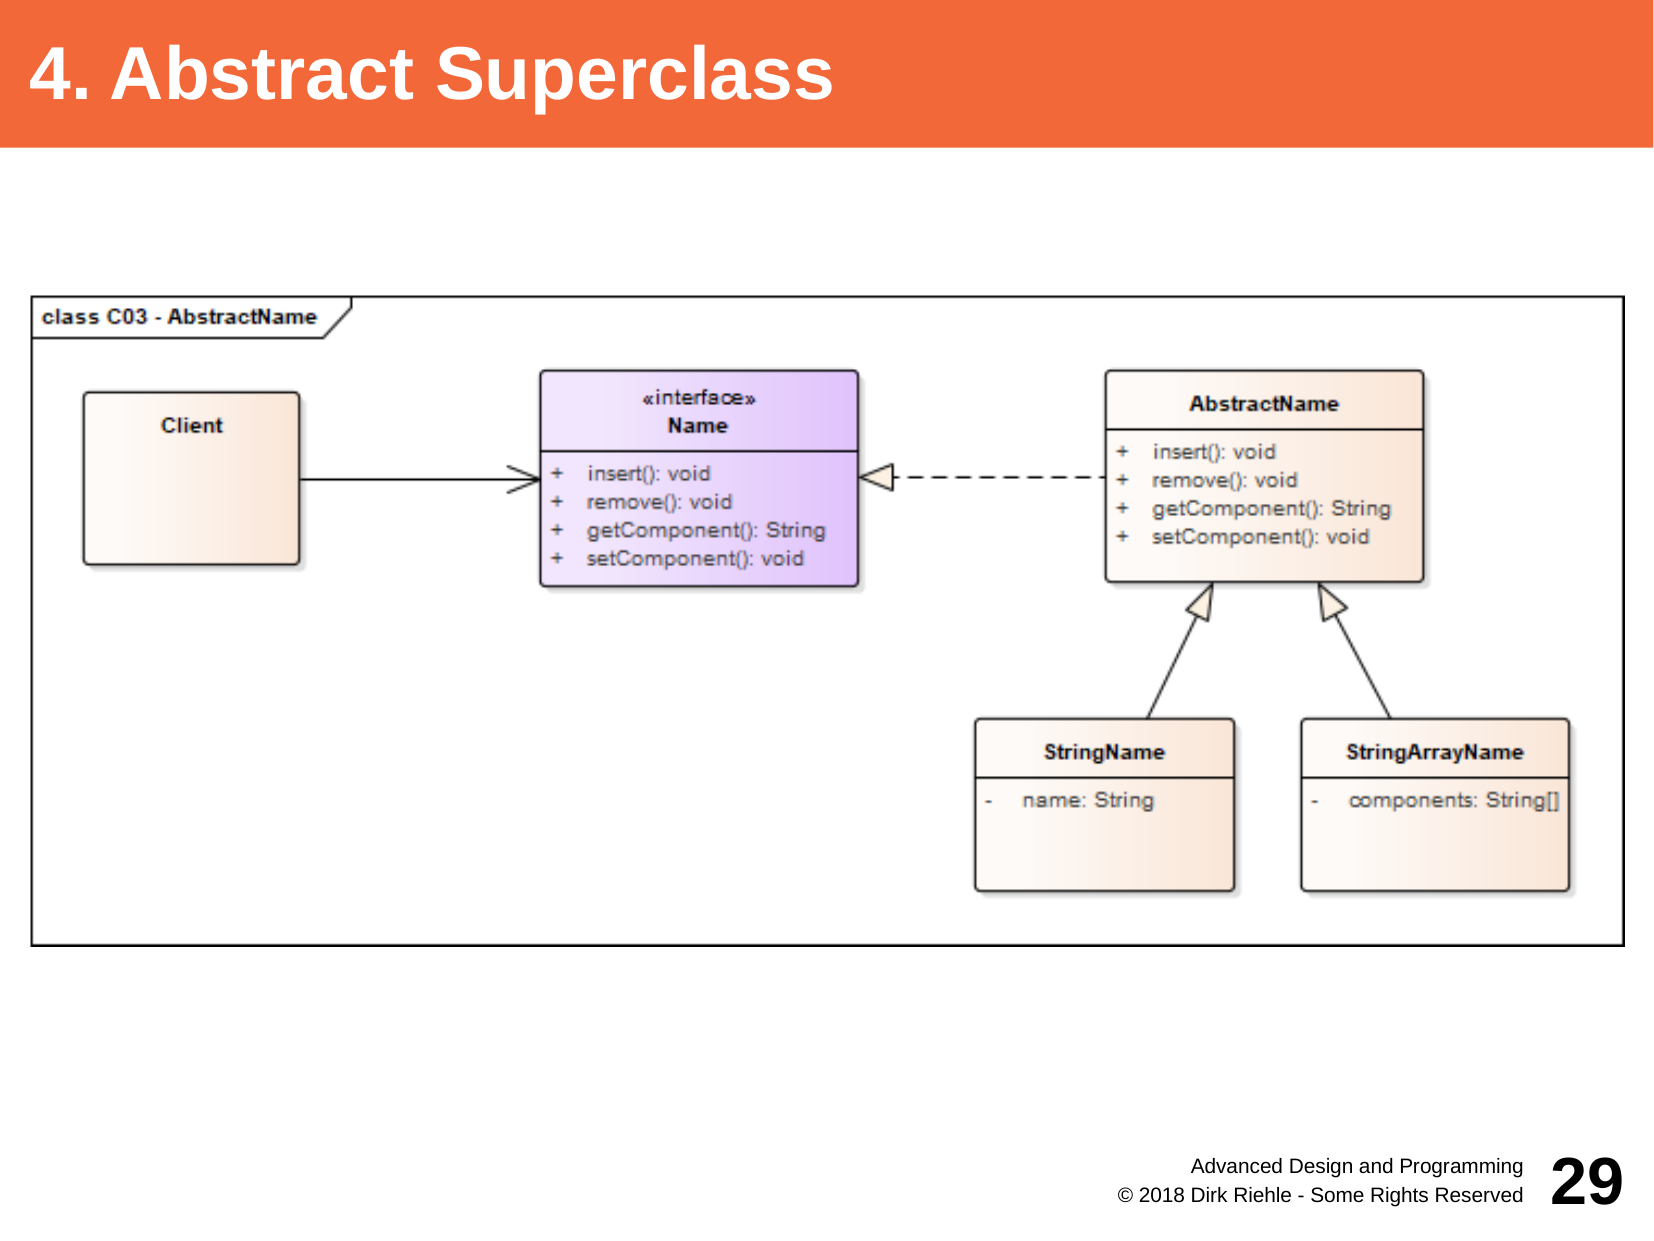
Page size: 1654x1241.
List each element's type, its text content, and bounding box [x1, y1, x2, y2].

title 4. Abstract Superclass [0, 0, 1654, 148]
picture [29, 294, 1625, 947]
